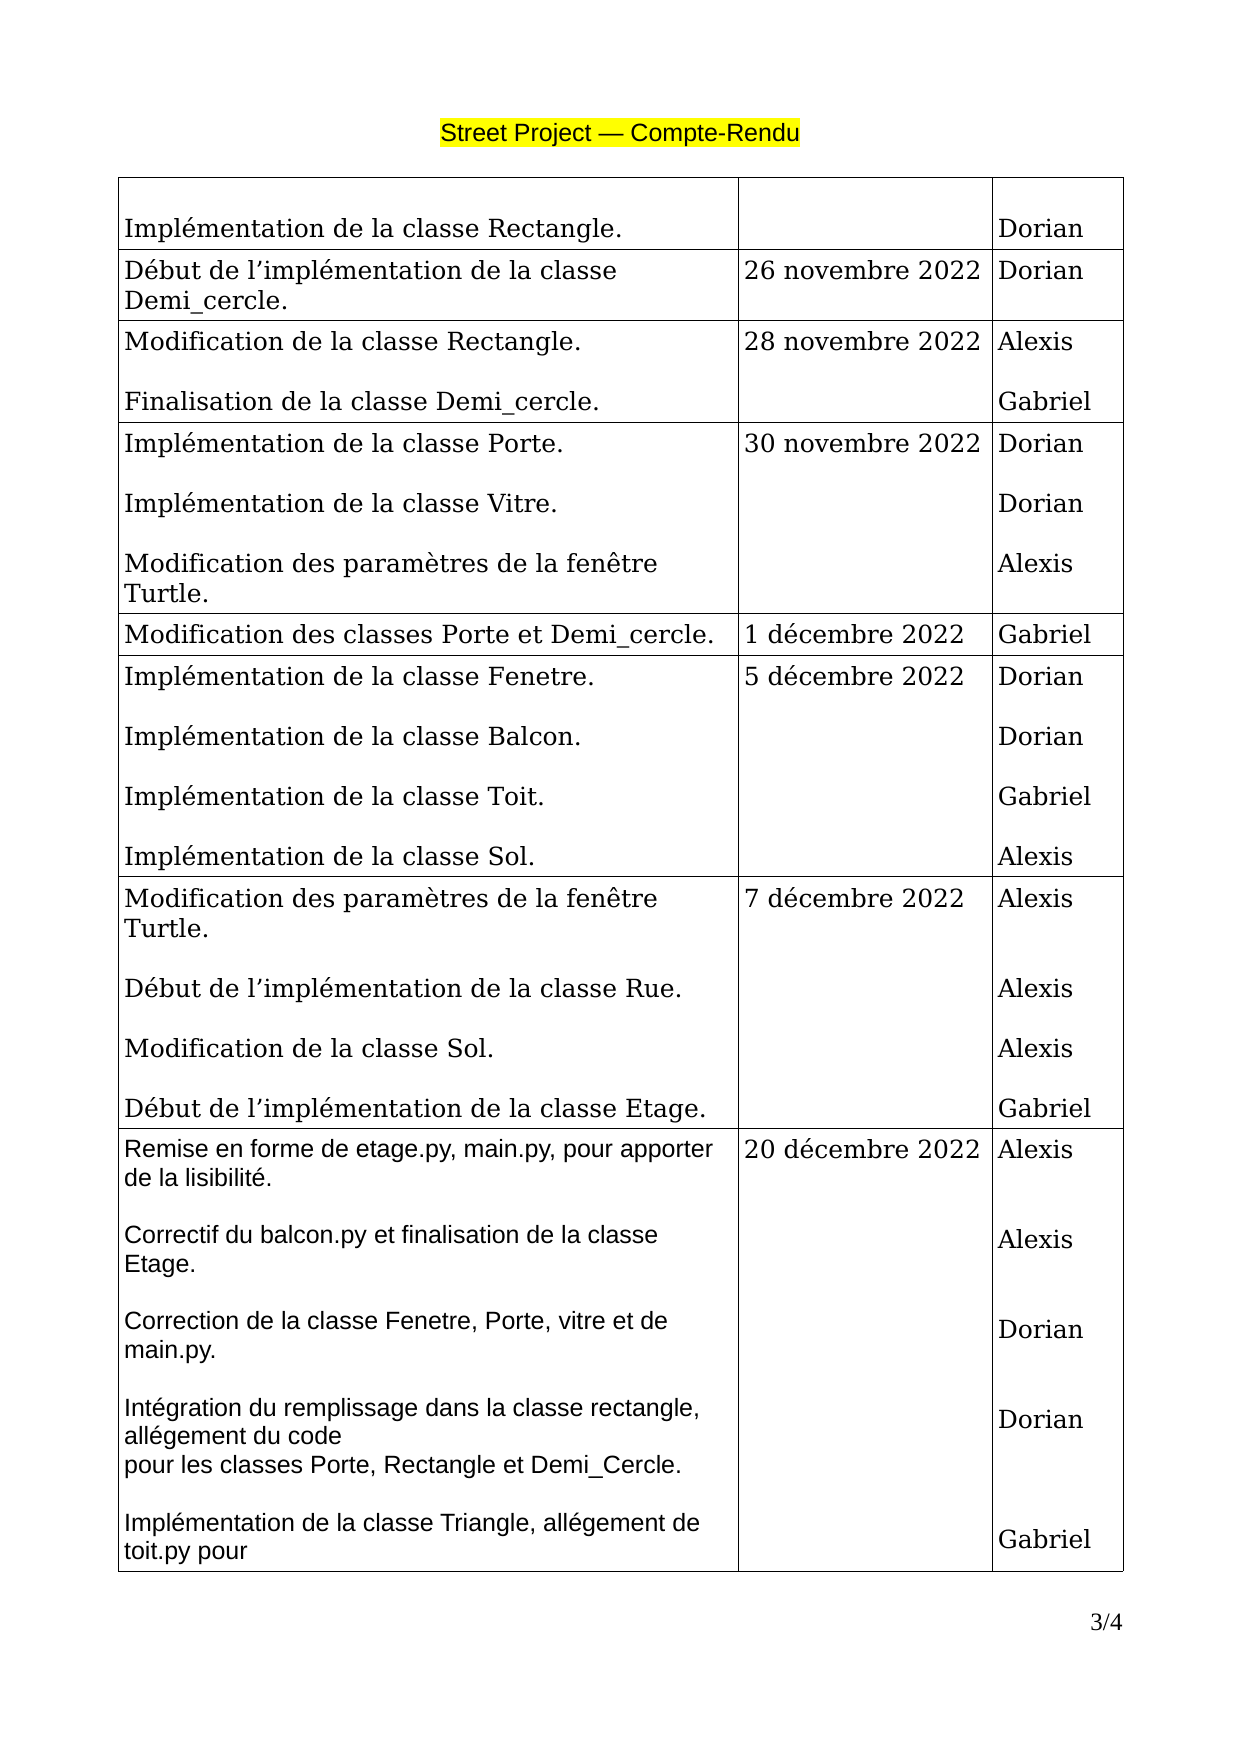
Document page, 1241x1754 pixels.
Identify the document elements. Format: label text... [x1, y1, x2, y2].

table_cell 28 novembre 2022 [739, 321, 992, 422]
table_cell Dorian Dorian Gabriel Alexis [993, 656, 1123, 876]
table_cell 26 novembre 2022 [739, 250, 992, 320]
table_cell Dorian Dorian Alexis [993, 423, 1123, 613]
table_cell Modification des classes Porte et Demi_cercle. [119, 614, 738, 655]
table_cell Alexis Alexis Alexis Gabriel [993, 877, 1123, 1128]
table_cell 5 décembre 2022 [739, 656, 992, 876]
table_cell [739, 178, 992, 249]
table_cell 30 novembre 2022 [739, 423, 992, 613]
table_cell Dorian [993, 250, 1123, 320]
table_cell Implémentation de la classe Rectangle. [119, 178, 738, 249]
table_cell Remise en forme de etage.py, main.py, pour apporter de la lisibilité. Correctif du balcon.py et finalisation de la classe Etage. Correction de la classe Fenetre, Porte, vitre et de main.py. Intégration du remplissage dans la classe rectangle, allégement du code pour les classes Porte, Rectangle et Demi_Cercle. Implémentation de la classe Triangle, allégement de toit.py pour [119, 1129, 738, 1571]
table_cell Début de l’implémentation de la classe Demi_cercle. [119, 250, 738, 320]
table_cell 20 décembre 2022 [739, 1129, 992, 1571]
table_cell Gabriel [993, 614, 1123, 655]
table_cell 1 décembre 2022 [739, 614, 992, 655]
table_cell Modification des paramètres de la fenêtre Turtle. Début de l’implémentation de la classe Rue. Modification de la classe Sol. Début de l’implémentation de la classe Etage. [119, 877, 738, 1128]
table_cell Implémentation de la classe Porte. Implémentation de la classe Vitre. Modification des paramètres de la fenêtre Turtle. [119, 423, 738, 613]
table_cell 7 décembre 2022 [739, 877, 992, 1128]
table_cell Dorian [993, 178, 1123, 249]
table_cell Modification de la classe Rectangle. Finalisation de la classe Demi_cercle. [119, 321, 738, 422]
table_cell Alexis Alexis Dorian Dorian Gabriel [993, 1129, 1123, 1571]
table_cell Alexis Gabriel [993, 321, 1123, 422]
table_cell Implémentation de la classe Fenetre. Implémentation de la classe Balcon. Implémentation de la classe Toit. Implémentation de la classe Sol. [119, 656, 738, 876]
